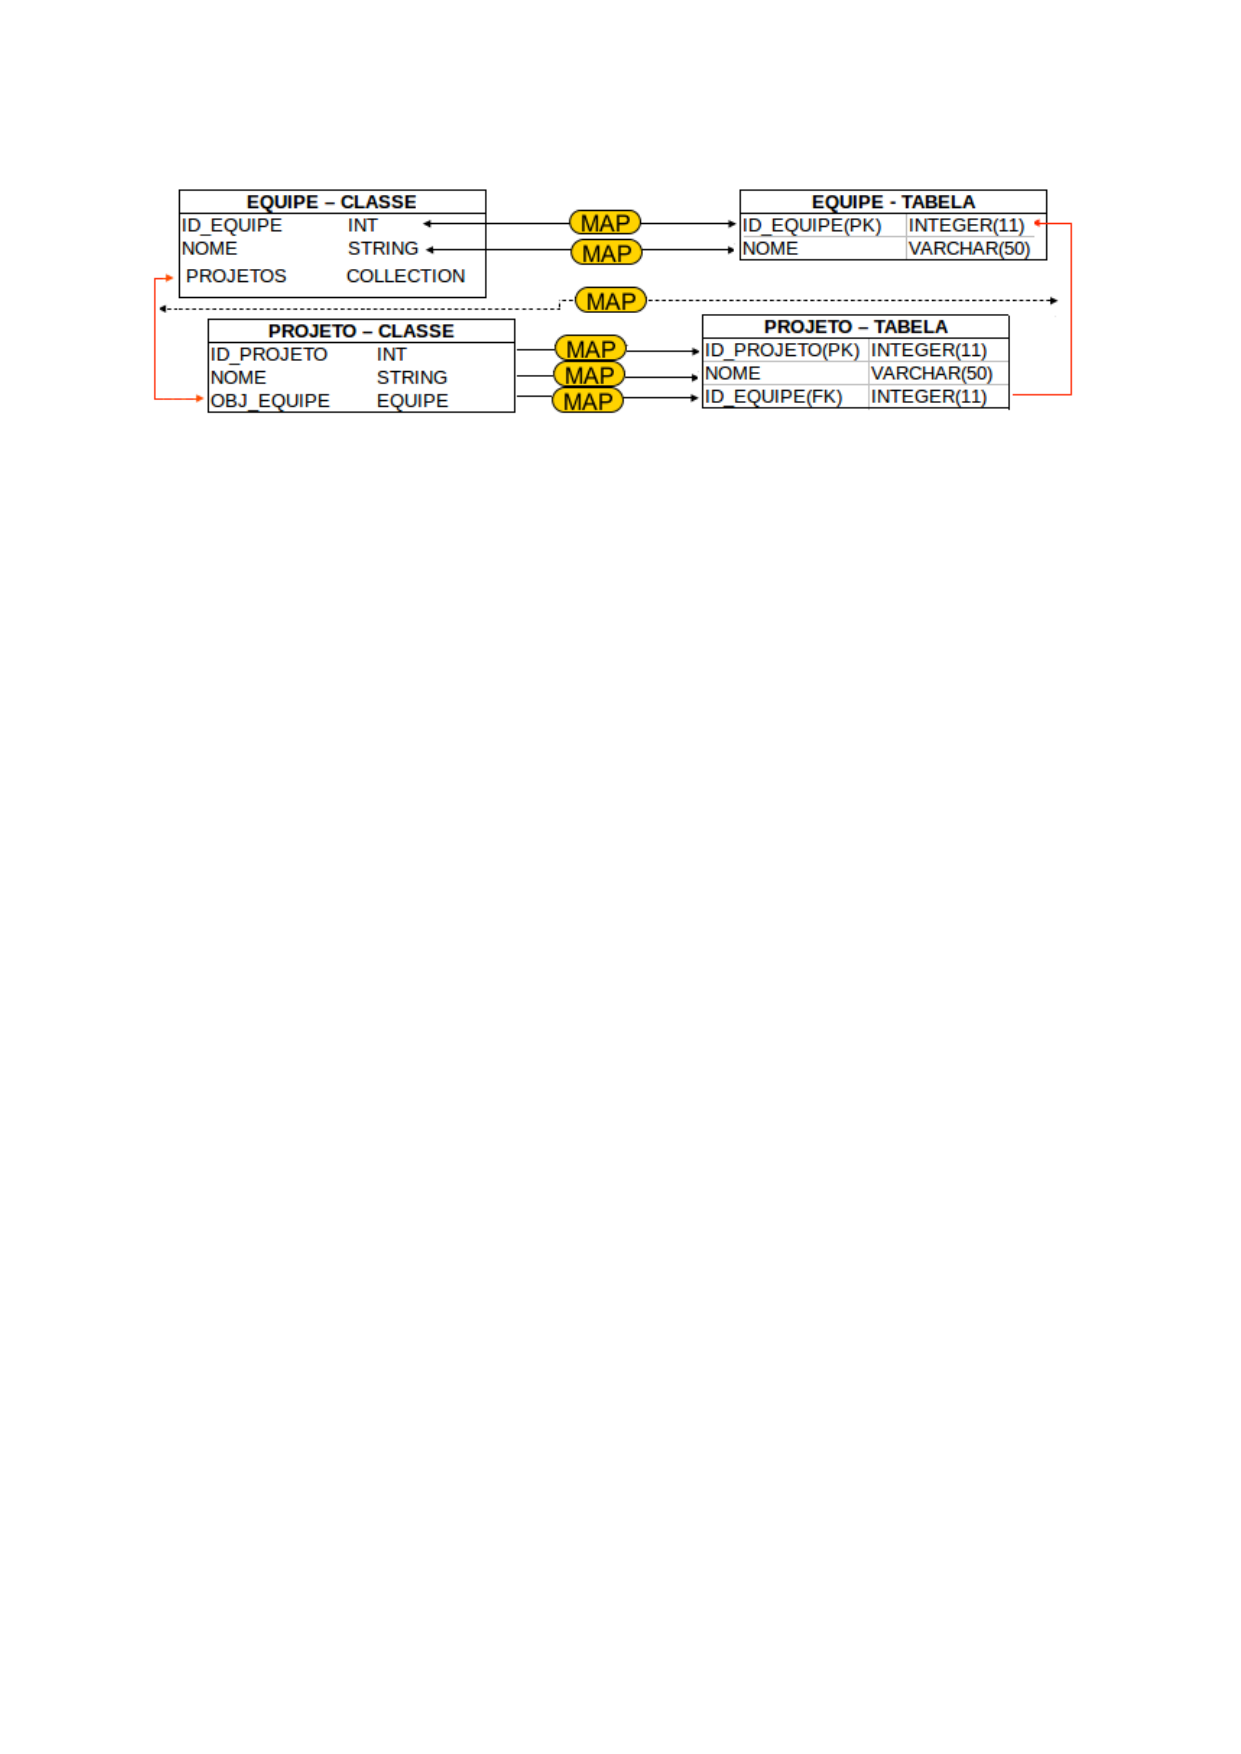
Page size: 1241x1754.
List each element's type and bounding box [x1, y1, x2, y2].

picture [150, 150, 1091, 506]
